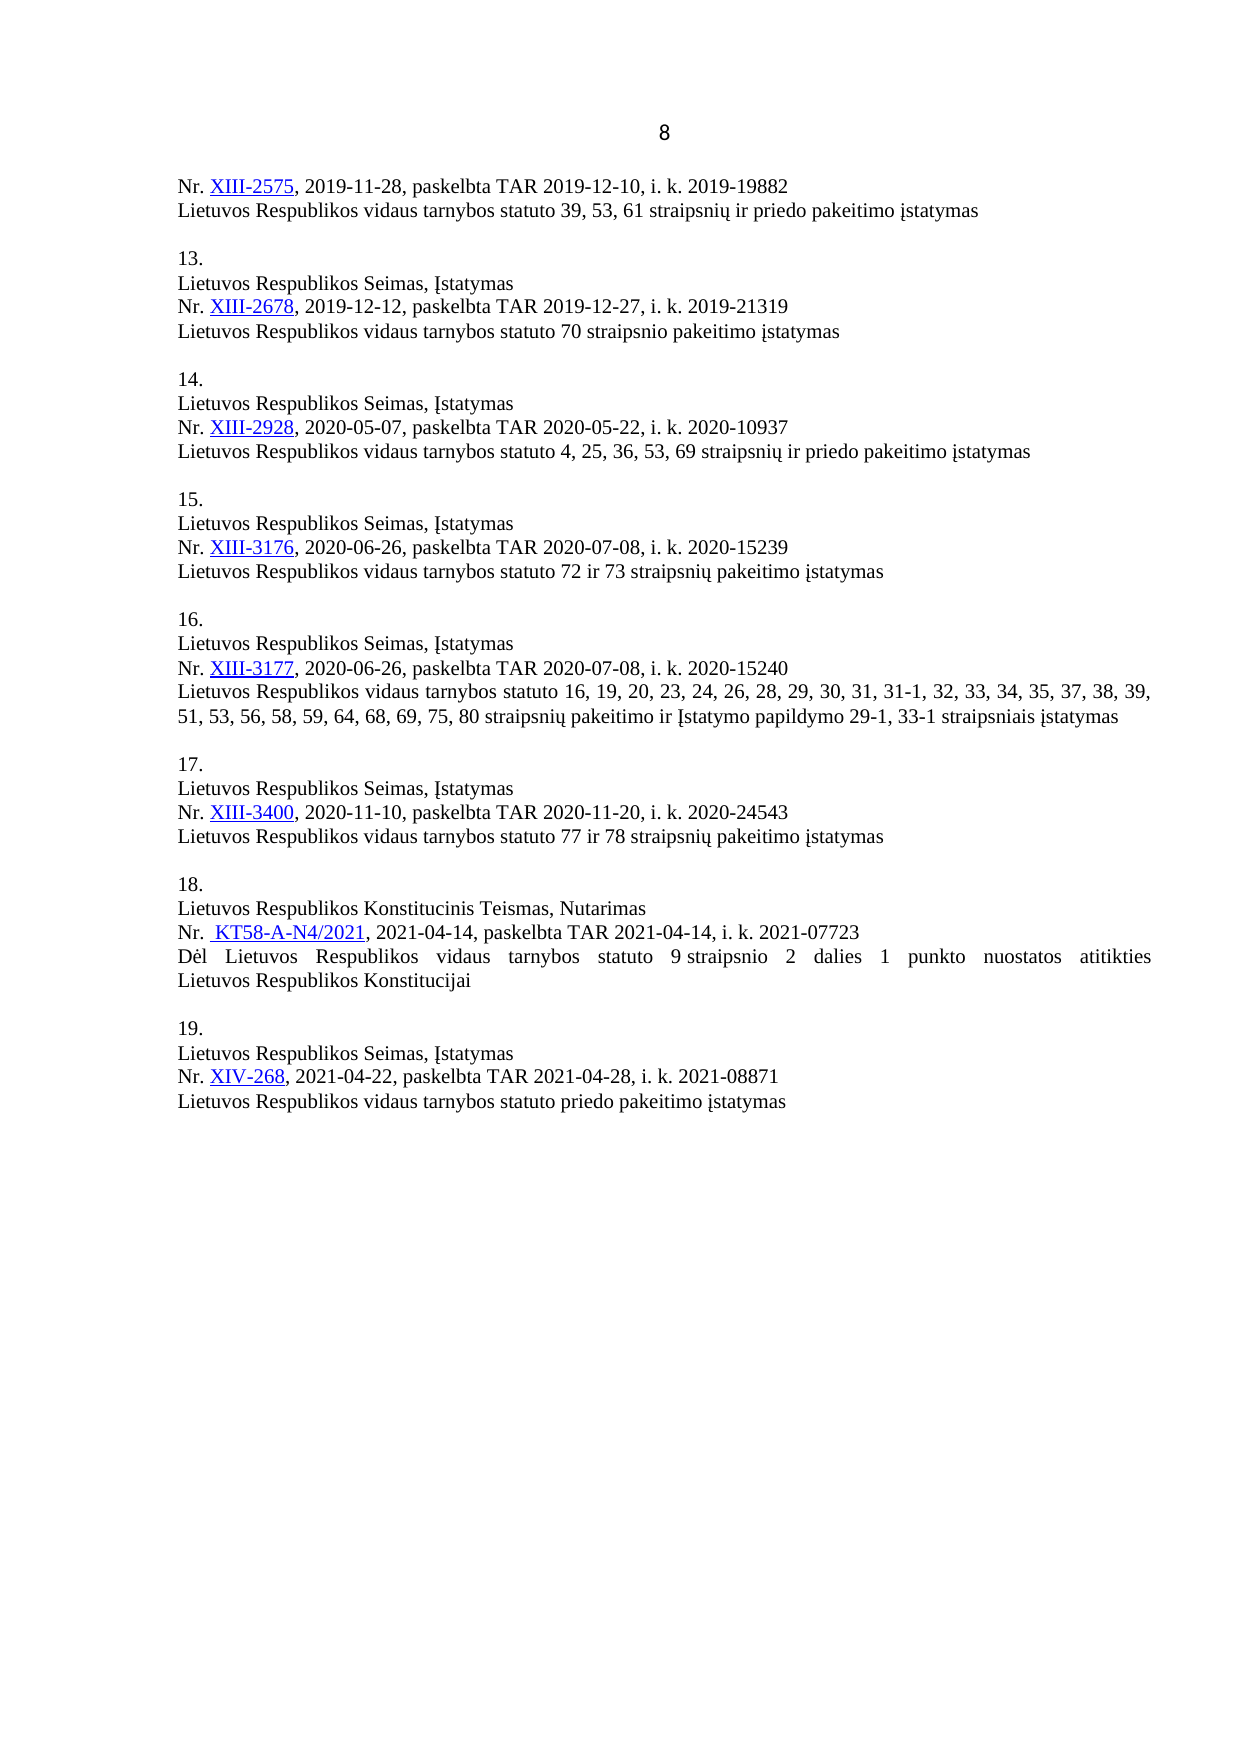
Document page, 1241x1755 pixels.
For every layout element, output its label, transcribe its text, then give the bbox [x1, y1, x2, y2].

text Nr. XIII-2928, 2020-05-07, paskelbta TAR 2020-05-22, i. k. 2020-10937 [177, 415, 1152, 439]
text Lietuvos Respublikos Seimas, Įstatymas [177, 391, 1152, 415]
text 14. [177, 367, 1152, 391]
text Nr. KT58-A-N4/2021, 2021-04-14, paskelbta TAR 2021-04-14, i. k. 2021-07723 [177, 920, 1152, 944]
text Lietuvos Respublikos vidaus tarnybos statuto 39, 53, 61 straipsnių ir priedo pakeitimo įstatymas [177, 198, 1152, 222]
text 15. [177, 487, 1152, 511]
text 17. [177, 752, 1152, 776]
text Lietuvos Respublikos vidaus tarnybos statuto 70 straipsnio pakeitimo įstatymas [177, 318, 1152, 343]
text 18. [177, 872, 1152, 896]
text Lietuvos Respublikos Seimas, Įstatymas [177, 511, 1152, 535]
text Lietuvos Respublikos vidaus tarnybos statuto 16, 19, 20, 23, 24, 26, 28, 29, 30, 31, 31-1, 32, 33, 34, 35, 37, 38, 39, 51, 53, 56, 58, 59, 64, 68, 69, 75, 80 straipsnių pakeitimo ir Įstatymo papildymo 29-1, 33-1 straipsniais įstatymas [177, 679, 1152, 728]
text Nr. XIV-268, 2021-04-22, paskelbta TAR 2021-04-28, i. k. 2021-08871 [177, 1064, 1152, 1088]
text Lietuvos Respublikos Konstitucinis Teismas, Nutarimas [177, 896, 1152, 920]
text Lietuvos Respublikos vidaus tarnybos statuto 4, 25, 36, 53, 69 straipsnių ir priedo pakeitimo įstatymas [177, 439, 1152, 463]
text Lietuvos Respublikos vidaus tarnybos statuto priedo pakeitimo įstatymas [177, 1088, 1152, 1113]
text Lietuvos Respublikos Seimas, Įstatymas [177, 631, 1152, 655]
text 19. [177, 1016, 1152, 1040]
text Nr. XIII-2575, 2019-11-28, paskelbta TAR 2019-12-10, i. k. 2019-19882 [177, 174, 1152, 198]
text Lietuvos Respublikos Seimas, Įstatymas [177, 776, 1152, 800]
text Nr. XIII-3400, 2020-11-10, paskelbta TAR 2020-11-20, i. k. 2020-24543 [177, 800, 1152, 824]
text Lietuvos Respublikos vidaus tarnybos statuto 77 ir 78 straipsnių pakeitimo įstatymas [177, 824, 1152, 848]
text Dėl Lietuvos Respublikos vidaus tarnybos statuto 9 straipsnio 2 dalies 1 punkto nuostatos atitikties Lietuvos Respublikos Konstitucijai [177, 944, 1152, 992]
text Lietuvos Respublikos Seimas, Įstatymas [177, 270, 1152, 294]
text Lietuvos Respublikos vidaus tarnybos statuto 72 ir 73 straipsnių pakeitimo įstatymas [177, 559, 1152, 583]
text Nr. XIII-2678, 2019-12-12, paskelbta TAR 2019-12-27, i. k. 2019-21319 [177, 294, 1152, 318]
text Lietuvos Respublikos Seimas, Įstatymas [177, 1040, 1152, 1064]
text 13. [177, 246, 1152, 270]
text Nr. XIII-3177, 2020-06-26, paskelbta TAR 2020-07-08, i. k. 2020-15240 [177, 655, 1152, 679]
text Nr. XIII-3176, 2020-06-26, paskelbta TAR 2020-07-08, i. k. 2020-15239 [177, 535, 1152, 559]
text 16. [177, 607, 1152, 631]
